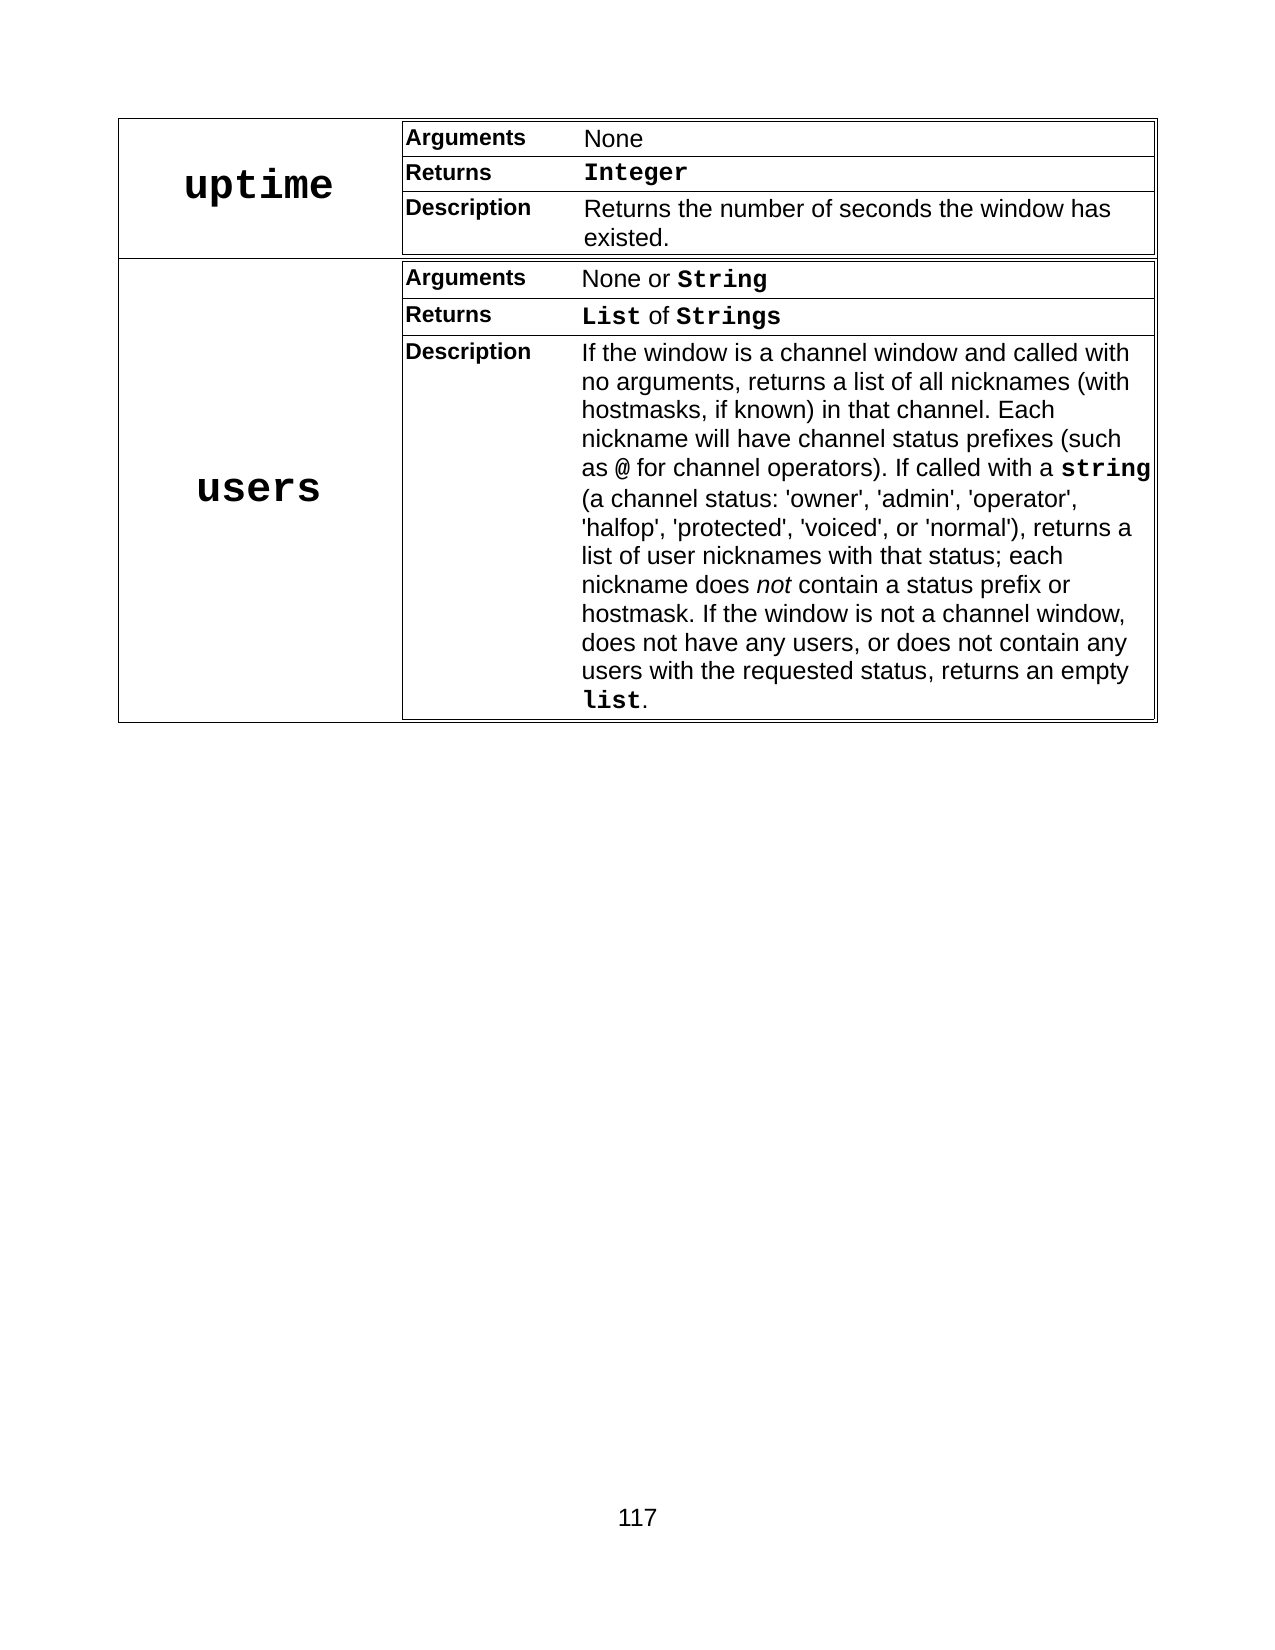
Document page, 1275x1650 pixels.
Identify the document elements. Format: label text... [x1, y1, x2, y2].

table_cell [399, 119, 1157, 257]
table_cell Returns the number of seconds the window has existed. [581, 192, 1154, 254]
table_header Arguments [403, 122, 581, 156]
table_cell uptime [119, 119, 399, 257]
table_cell Description [403, 192, 581, 254]
table_cell Integer [581, 157, 1154, 191]
table_cell [399, 259, 1157, 722]
table_cell users [119, 259, 399, 722]
table_cell Returns [403, 157, 581, 191]
table_header Arguments [403, 262, 578, 298]
table_cell If the window is a channel window and called with no arguments, returns a list of all nicknames (with hostmasks, if known) in that channel. Each nickname will have channel status prefixes (such as @ for channel operators). If called with a string (a channel status: 'owner', 'admin', 'operator', 'halfop', 'protected', 'voiced', or 'normal'), returns a list of user nicknames with that status; each nickname does not contain a status prefix or hostmask. If the window is not a channel window, does not have any users, or does not contain any users with the requested status, returns an empty list. [578, 336, 1154, 719]
table_header None or String [578, 262, 1154, 298]
table_cell Description [403, 336, 578, 719]
table_header None [581, 122, 1154, 156]
table_cell List of Strings [578, 299, 1154, 335]
table_cell Returns [403, 299, 578, 335]
